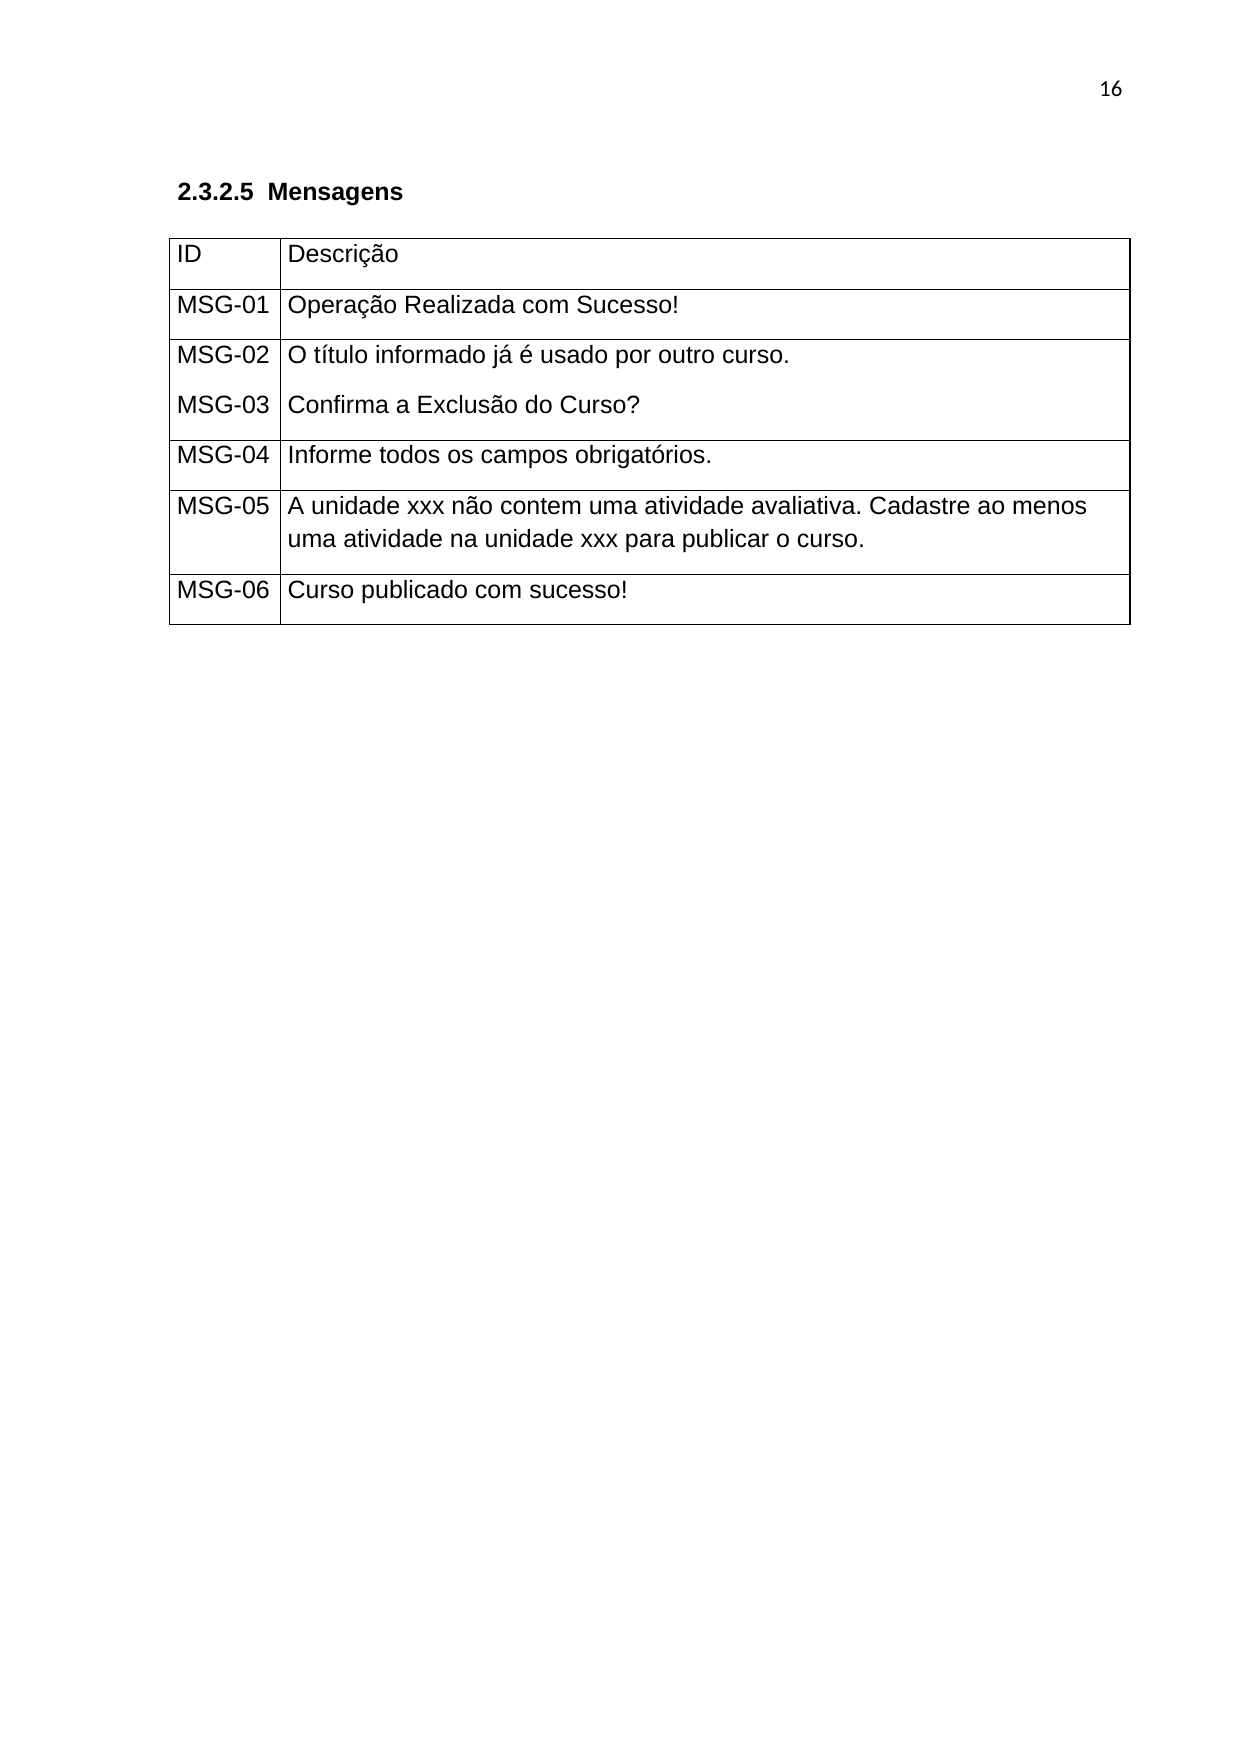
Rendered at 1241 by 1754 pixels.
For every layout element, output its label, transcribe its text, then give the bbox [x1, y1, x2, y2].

table_cell Operação Realizada com Sucesso! [281, 290, 1129, 339]
table_cell MSG-05 [170, 491, 280, 574]
table_cell O título informado já é usado por outro curso. [281, 340, 1129, 390]
table_header ID [170, 239, 280, 289]
table_header Descrição [281, 239, 1129, 289]
table_cell MSG-02 [170, 340, 280, 390]
table_cell MSG-03 [170, 390, 280, 439]
table_cell MSG-04 [170, 441, 280, 490]
table_cell Curso publicado com sucesso! [281, 575, 1129, 624]
subtitle Mensagens [177, 177, 1122, 206]
table_cell Confirma a Exclusão do Curso? [281, 390, 1129, 439]
table_cell MSG-06 [170, 575, 280, 624]
table_cell MSG-01 [170, 290, 280, 339]
table_cell A unidade xxx não contem uma atividade avaliativa. Cadastre ao menos uma atividade na unidade xxx para publicar o curso. [281, 491, 1129, 574]
table_cell Informe todos os campos obrigatórios. [281, 441, 1129, 490]
